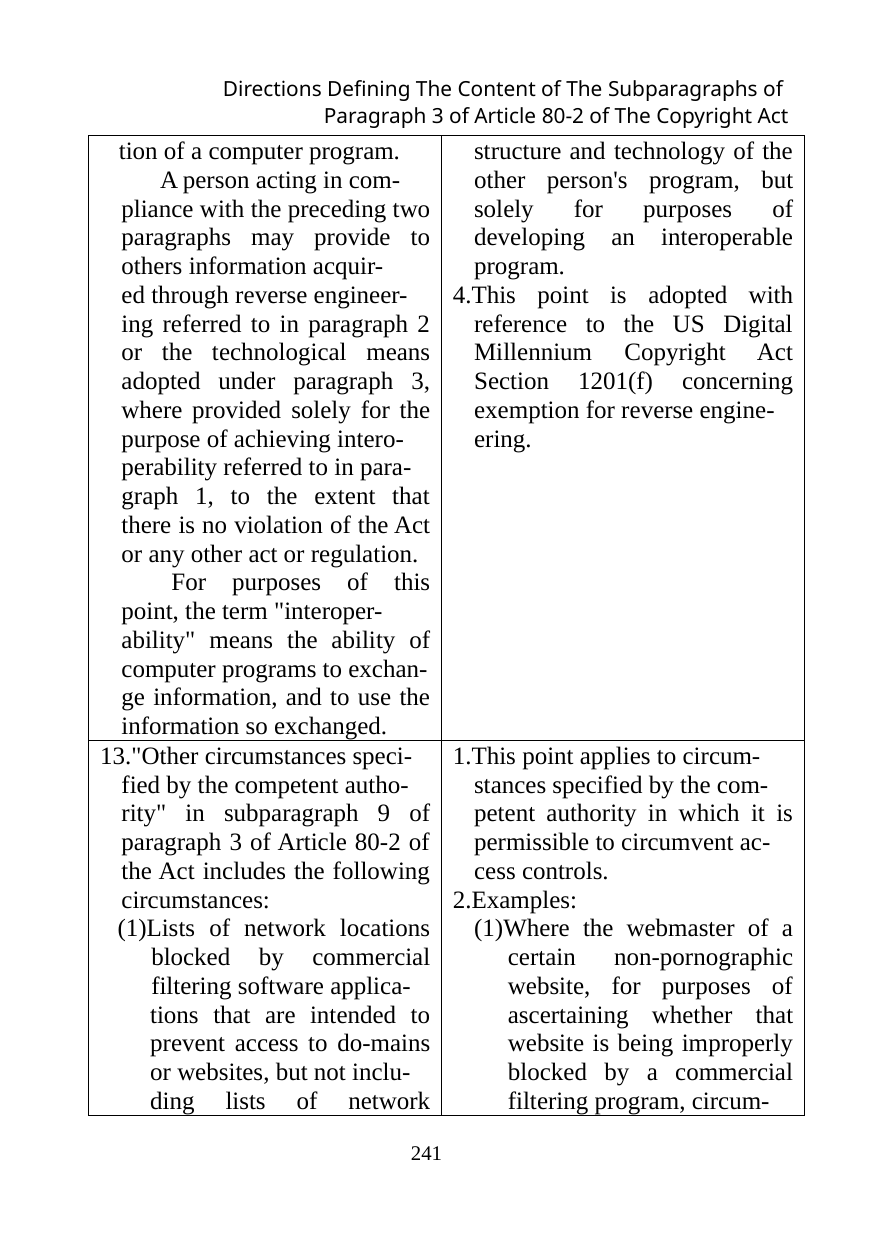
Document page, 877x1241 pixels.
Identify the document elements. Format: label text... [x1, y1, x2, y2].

table_cell structure and technology of the other person's program, but solely for purposes of developing an interoperable program. 4.This point is adopted with reference to the US Digital Millennium Copyright Act Section 1201(f) concerning exemption for reverse engine- ering. [442, 136, 804, 740]
table_cell 1.This point applies to circum- stances specified by the com- petent authority in which it is permissible to circumvent ac- cess controls. 2.Examples: (1)Where the webmaster of a certain non-pornographic website, for purposes of ascertaining whether that website is being improperly blocked by a commercial filtering program, circum- [442, 741, 804, 1115]
table_cell 13."Other circumstances speci- fied by the competent autho- rity" in subparagraph 9 of paragraph 3 of Article 80-2 of the Act includes the following circumstances: (1)Lists of network locations blocked by commercial filtering software applica- tions that are intended to prevent access to do-mains or websites, but not inclu- ding lists of network [89, 741, 441, 1115]
table_cell tion of a computer program. A person acting in com- pliance with the preceding two paragraphs may provide to others information acquir- ed through reverse engineer- ing referred to in paragraph 2 or the technological means adopted under paragraph 3, where provided solely for the purpose of achieving intero- perability referred to in para- graph 1, to the extent that there is no violation of the Act or any other act or regulation. For purposes of this point, the term "interoper- ability" means the ability of computer programs to exchan- ge information, and to use the information so exchanged. [89, 136, 441, 740]
